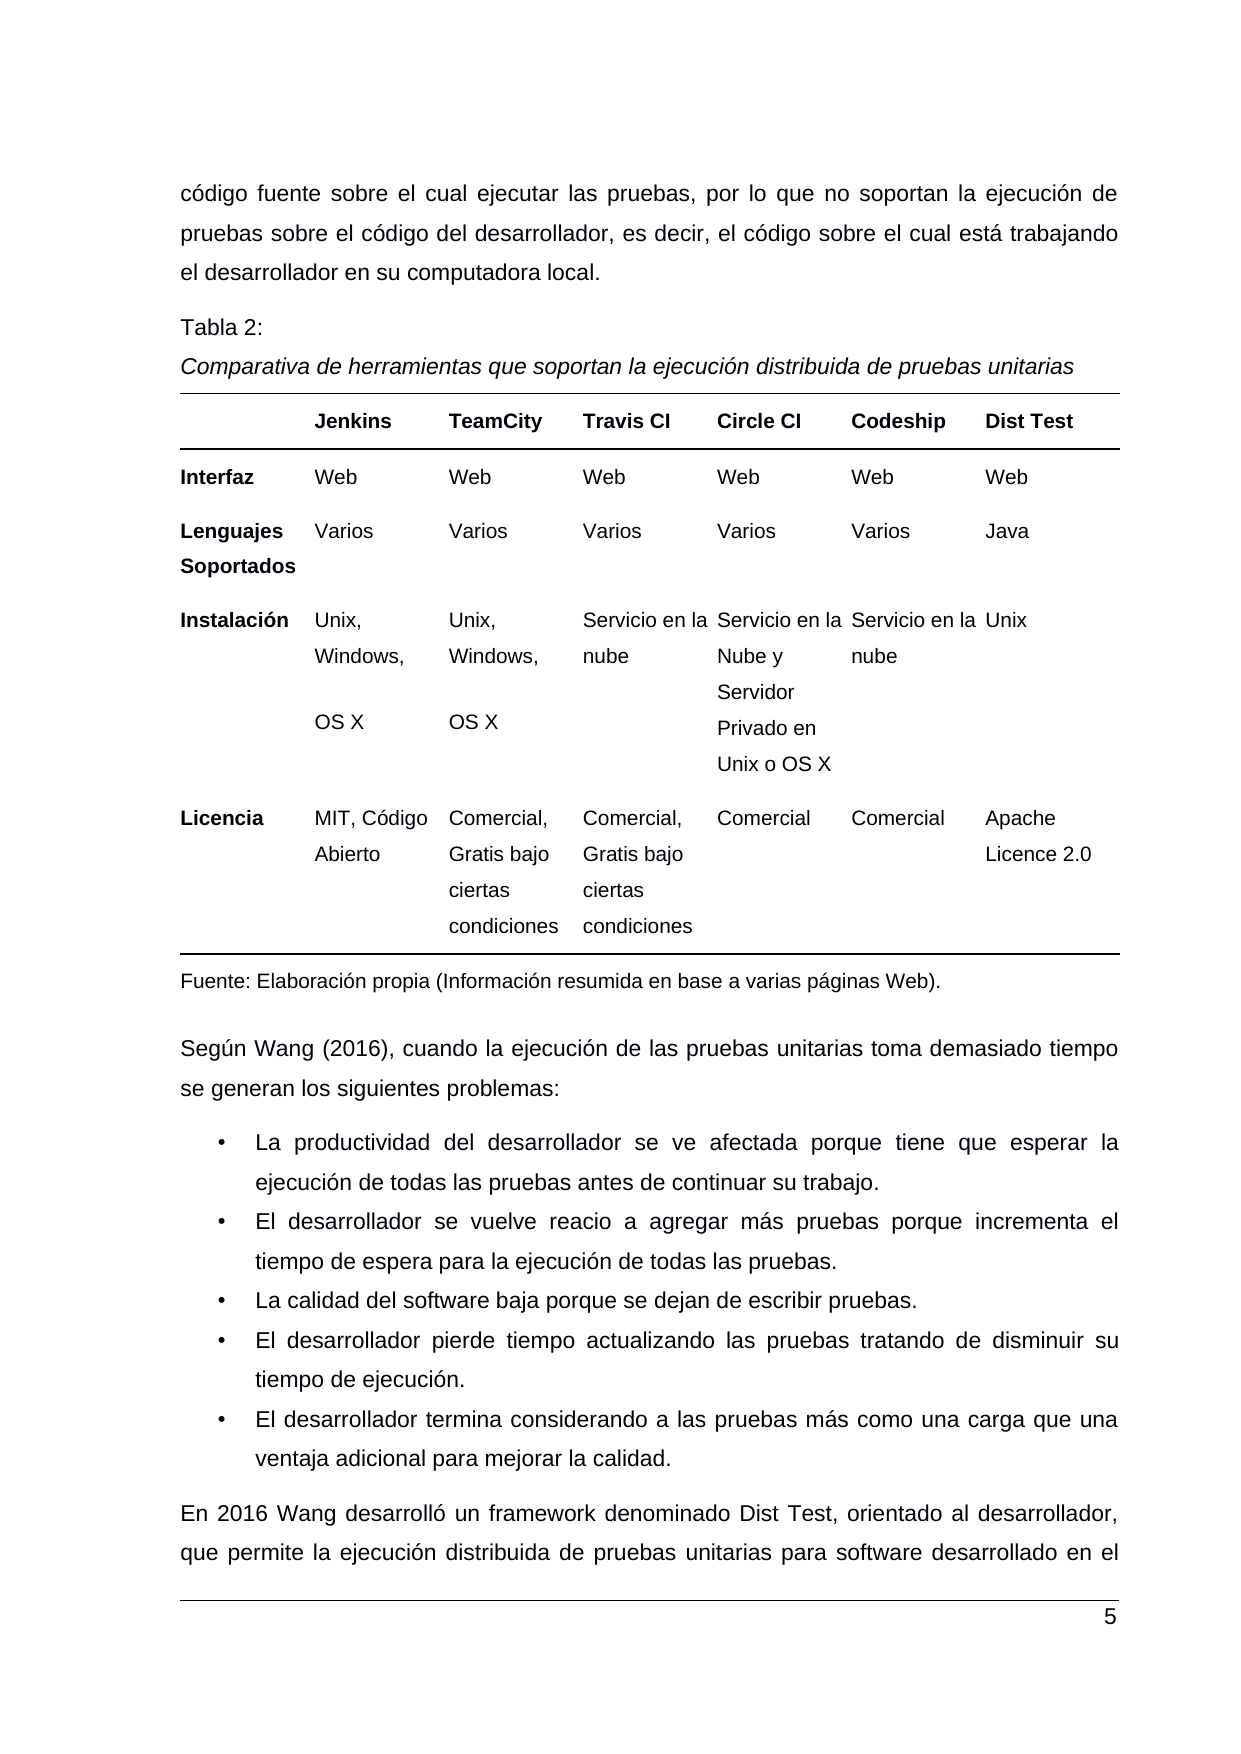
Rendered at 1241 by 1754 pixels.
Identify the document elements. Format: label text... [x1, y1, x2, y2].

list El desarrollador termina considerando a las pruebas más como una carga que una ventaja adicional para mejorar la calidad. [218, 1406, 1119, 1471]
table_cell Comercial, Gratis bajo ciertas condiciones [449, 791, 583, 953]
table_header Dist Test [985, 394, 1119, 448]
table_cell Web [717, 450, 851, 503]
table_header TeamCity [449, 394, 583, 448]
table_cell Unix, Windows, OS X [449, 593, 583, 791]
table_cell Apache Licence 2.0 [985, 791, 1119, 953]
table_cell Comercial [851, 791, 985, 953]
table_cell Servicio en la nube [851, 593, 985, 791]
table_header Circle CI [717, 394, 851, 448]
text código fuente sobre el cual ejecutar las pruebas, por lo que no soportan la ejecución de pruebas sobre el código del desarrollador, es decir, el código sobre el cual está trabajando el desarrollador en su computadora local. [180, 180, 1119, 285]
table_cell Unix [985, 593, 1119, 791]
table_cell Web [449, 450, 583, 503]
table_header [180, 394, 314, 448]
list El desarrollador se vuelve reacio a agregar más pruebas porque incrementa el tiempo de espera para la ejecución de todas las pruebas. [218, 1208, 1119, 1274]
table_header Jenkins [314, 394, 448, 448]
text Comparativa de herramientas que soportan la ejecución distribuida de pruebas unitarias [180, 353, 1119, 379]
list El desarrollador pierde tiempo actualizando las pruebas tratando de disminuir su tiempo de ejecución. [218, 1327, 1119, 1392]
text Tabla 2: [180, 313, 1119, 340]
table_cell Servicio en la nube [583, 593, 717, 791]
table_cell Varios [449, 504, 583, 593]
table_cell Varios [583, 504, 717, 593]
table_cell Varios [314, 504, 448, 593]
table_cell Comercial [717, 791, 851, 953]
table_cell Unix, Windows, OS X [314, 593, 448, 791]
text Fuente: Elaboración propia (Información resumida en base a varias páginas Web). [180, 969, 1119, 993]
table_cell Web [985, 450, 1119, 503]
table_cell Lenguajes Soportados [180, 504, 314, 593]
table_header Travis CI [583, 394, 717, 448]
table_cell Web [583, 450, 717, 503]
table_cell Varios [851, 504, 985, 593]
text En 2016 Wang desarrolló un framework denominado Dist Test, orientado al desarrollador, que permite la ejecución distribuida de pruebas unitarias para software desarrollado en el [180, 1499, 1119, 1565]
table_cell Instalación [180, 593, 314, 791]
list La productividad del desarrollador se ve afectada porque tiene que esperar la ejecución de todas las pruebas antes de continuar su trabajo. [218, 1129, 1119, 1195]
table_cell Web [851, 450, 985, 503]
table_cell Java [985, 504, 1119, 593]
table_cell Servicio en la Nube y Servidor Privado en Unix o OS X [717, 593, 851, 791]
table_cell Varios [717, 504, 851, 593]
list La calidad del software baja porque se dejan de escribir pruebas. [218, 1287, 1119, 1313]
table_cell Comercial, Gratis bajo ciertas condiciones [583, 791, 717, 953]
text Según Wang (2016)⁠, cuando la ejecución de las pruebas unitarias toma demasiado tiempo se generan los siguientes problemas: [180, 1035, 1119, 1101]
table_cell Licencia [180, 791, 314, 953]
table_cell Interfaz [180, 450, 314, 503]
table_cell Web [314, 450, 448, 503]
table_cell MIT, Código Abierto [314, 791, 448, 953]
table_header Codeship [851, 394, 985, 448]
